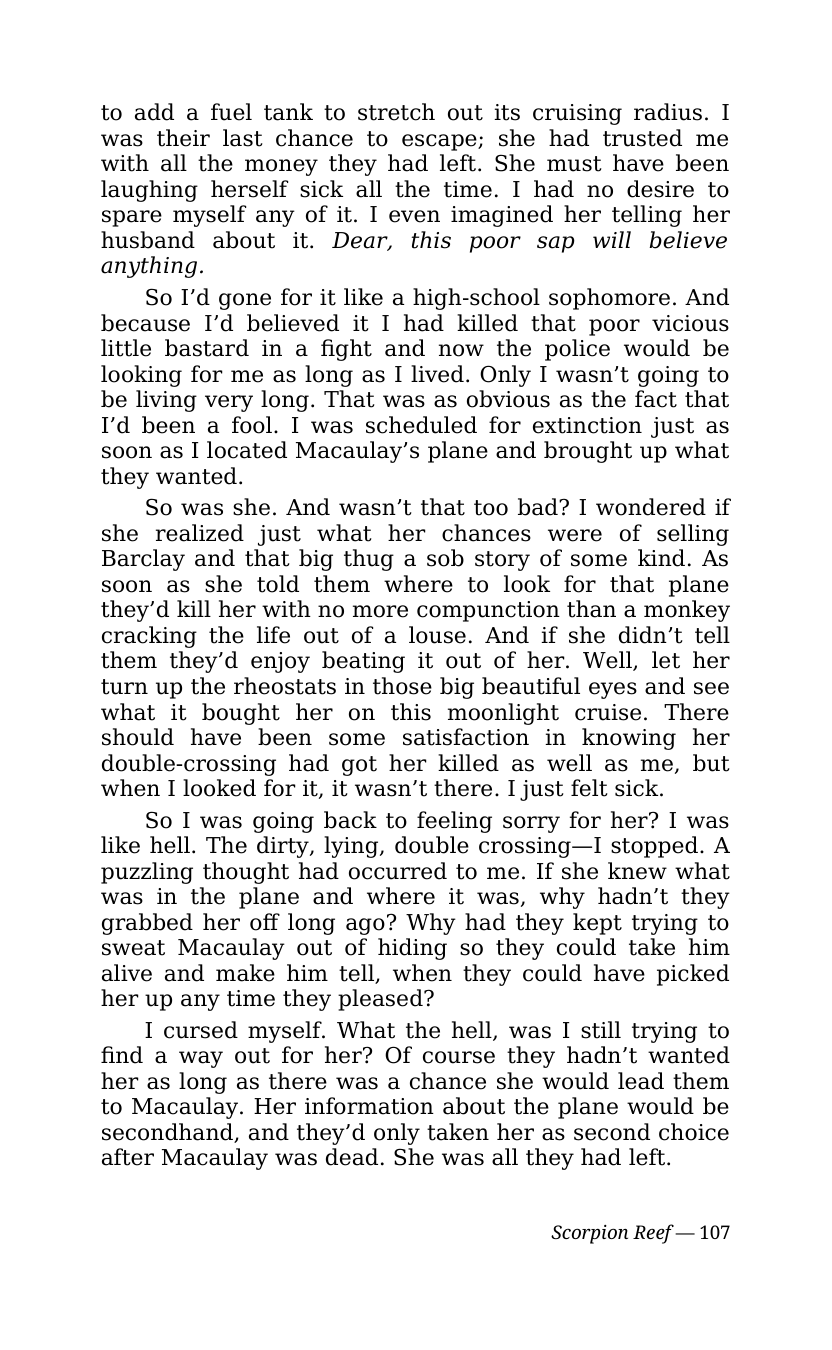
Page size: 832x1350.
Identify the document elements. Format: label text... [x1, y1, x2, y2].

text So was she. And wasn’t that too bad? I wondered if she realized just what her chances were of selling Barclay and that big thug a sob story of some kind. As soon as she told them where to look for that plane they’d kill her with no more compunction than a monkey cracking the life out of a louse. And if she didn’t tell them they’d enjoy beating it out of her. Well, let her turn up the rheostats in those big beautiful eyes and see what it bought her on this moonlight cruise. There should have been some satisfaction in knowing her double-crossing had got her killed as well as me, but when I looked for it, it wasn’t there. I just felt sick. [101, 495, 731, 802]
text So I was going back to feeling sorry for her? I was like hell. The dirty, lying, double crossing—I stopped. A puzzling thought had occurred to me. If she knew what was in the plane and where it was, why hadn’t they grabbed her off long ago? Why had they kept trying to sweat Macaulay out of hiding so they could take him alive and make him tell, when they could have picked her up any time they pleased? [101, 808, 731, 1012]
text to add a fuel tank to stretch out its cruising radius. I was their last chance to escape; she had trusted me with all the money they had left. She must have been laughing herself sick all the time. I had no desire to spare myself any of it. I even imagined her telling her husband about it. Dear, this poor sap will believe anything. [101, 101, 731, 279]
text I cursed myself. What the hell, was I still trying to find a way out for her? Of course they hadn’t wanted her as long as there was a chance she would lead them to Macaulay. Her information about the plane would be secondhand, and they’d only taken her as second choice after Macaulay was dead. She was all they had left. [101, 1018, 731, 1171]
text So I’d gone for it like a high-school sophomore. And because I’d believed it I had killed that poor vicious little bastard in a fight and now the police would be looking for me as long as I lived. Only I wasn’t going to be living very long. That was as obvious as the fact that I’d been a fool. I was scheduled for extinction just as soon as I located Macaulay’s plane and brought up what they wanted. [101, 285, 731, 489]
